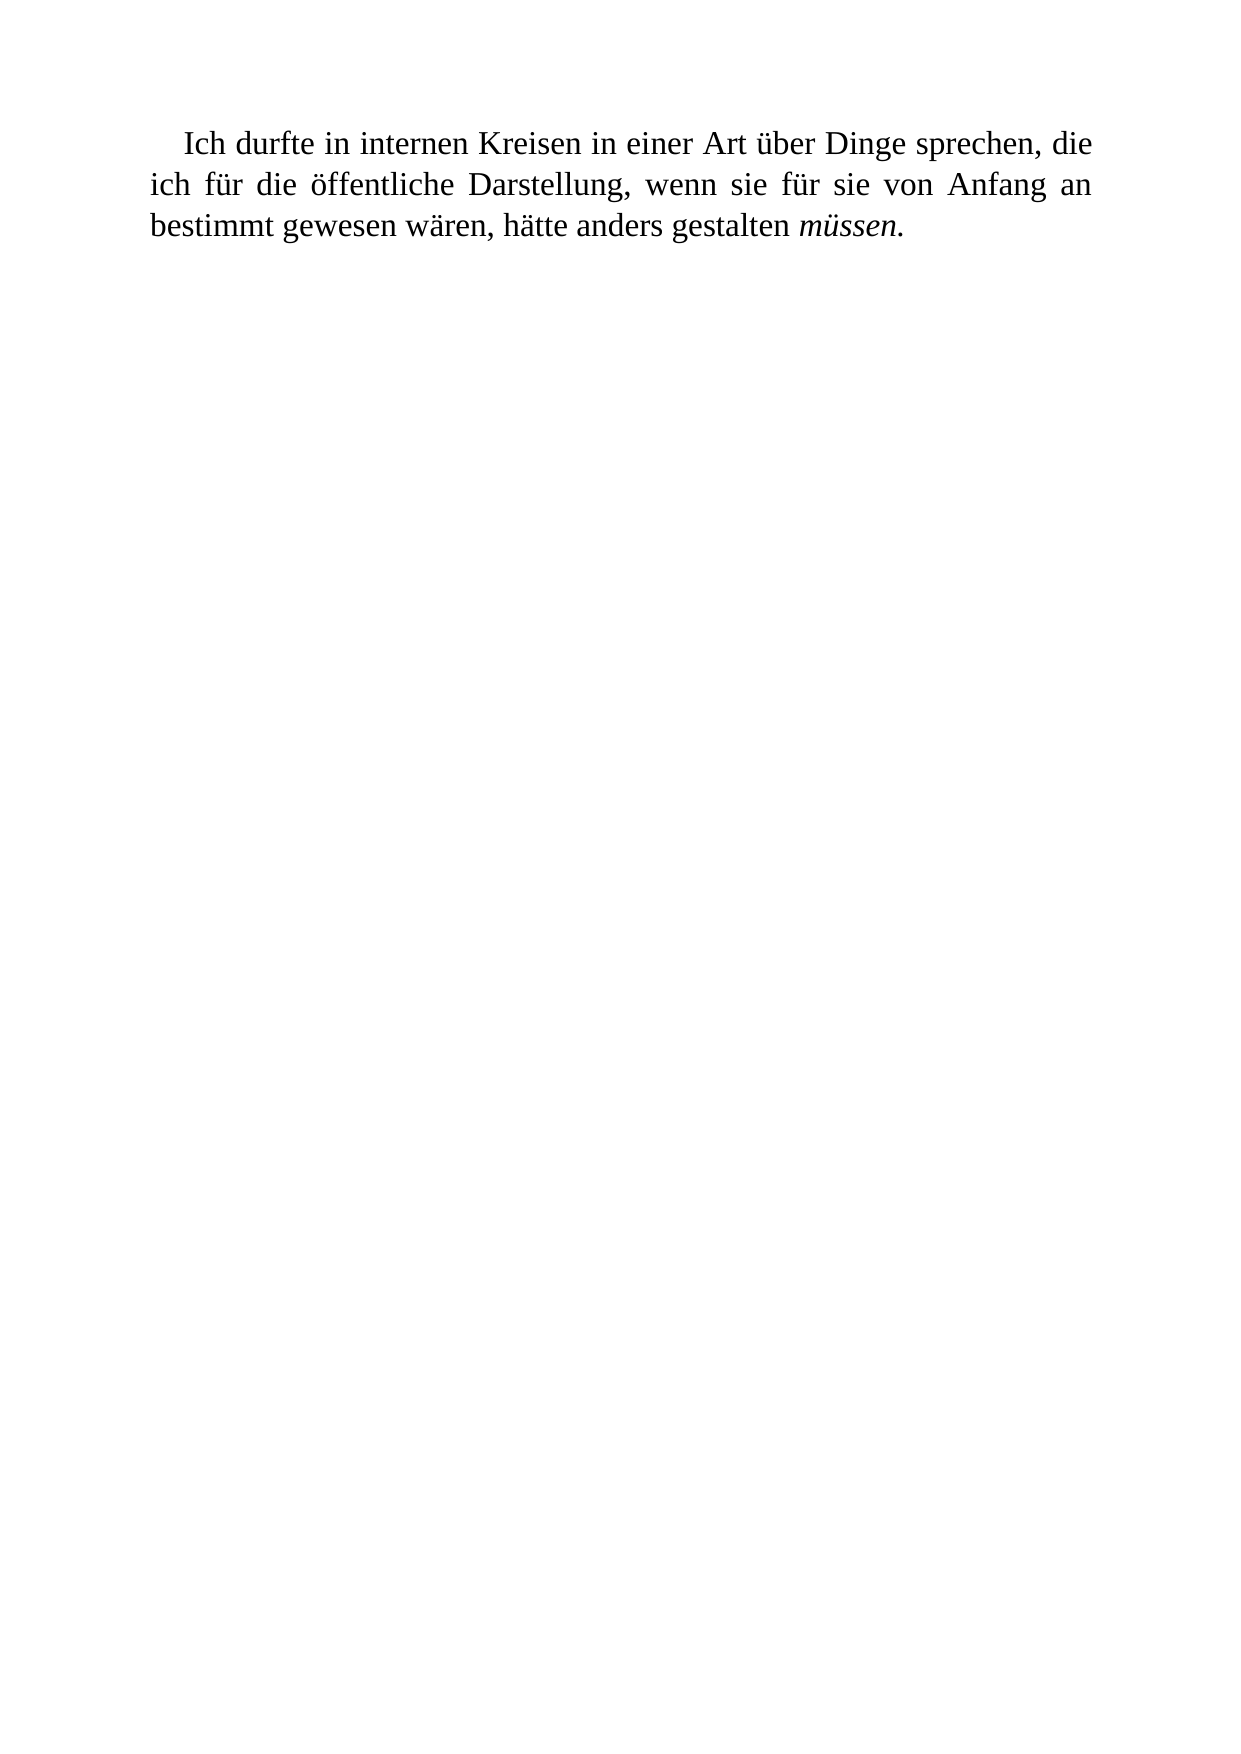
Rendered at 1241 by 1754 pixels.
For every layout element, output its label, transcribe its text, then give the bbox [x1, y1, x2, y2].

text Ich durfte in internen Kreisen in einer Art über Dinge sprechen, die ich für die öffentliche Darstellung, wenn sie für sie von Anfang an bestimmt gewesen wären, hätte anders gestalten müssen. [150, 124, 1093, 243]
